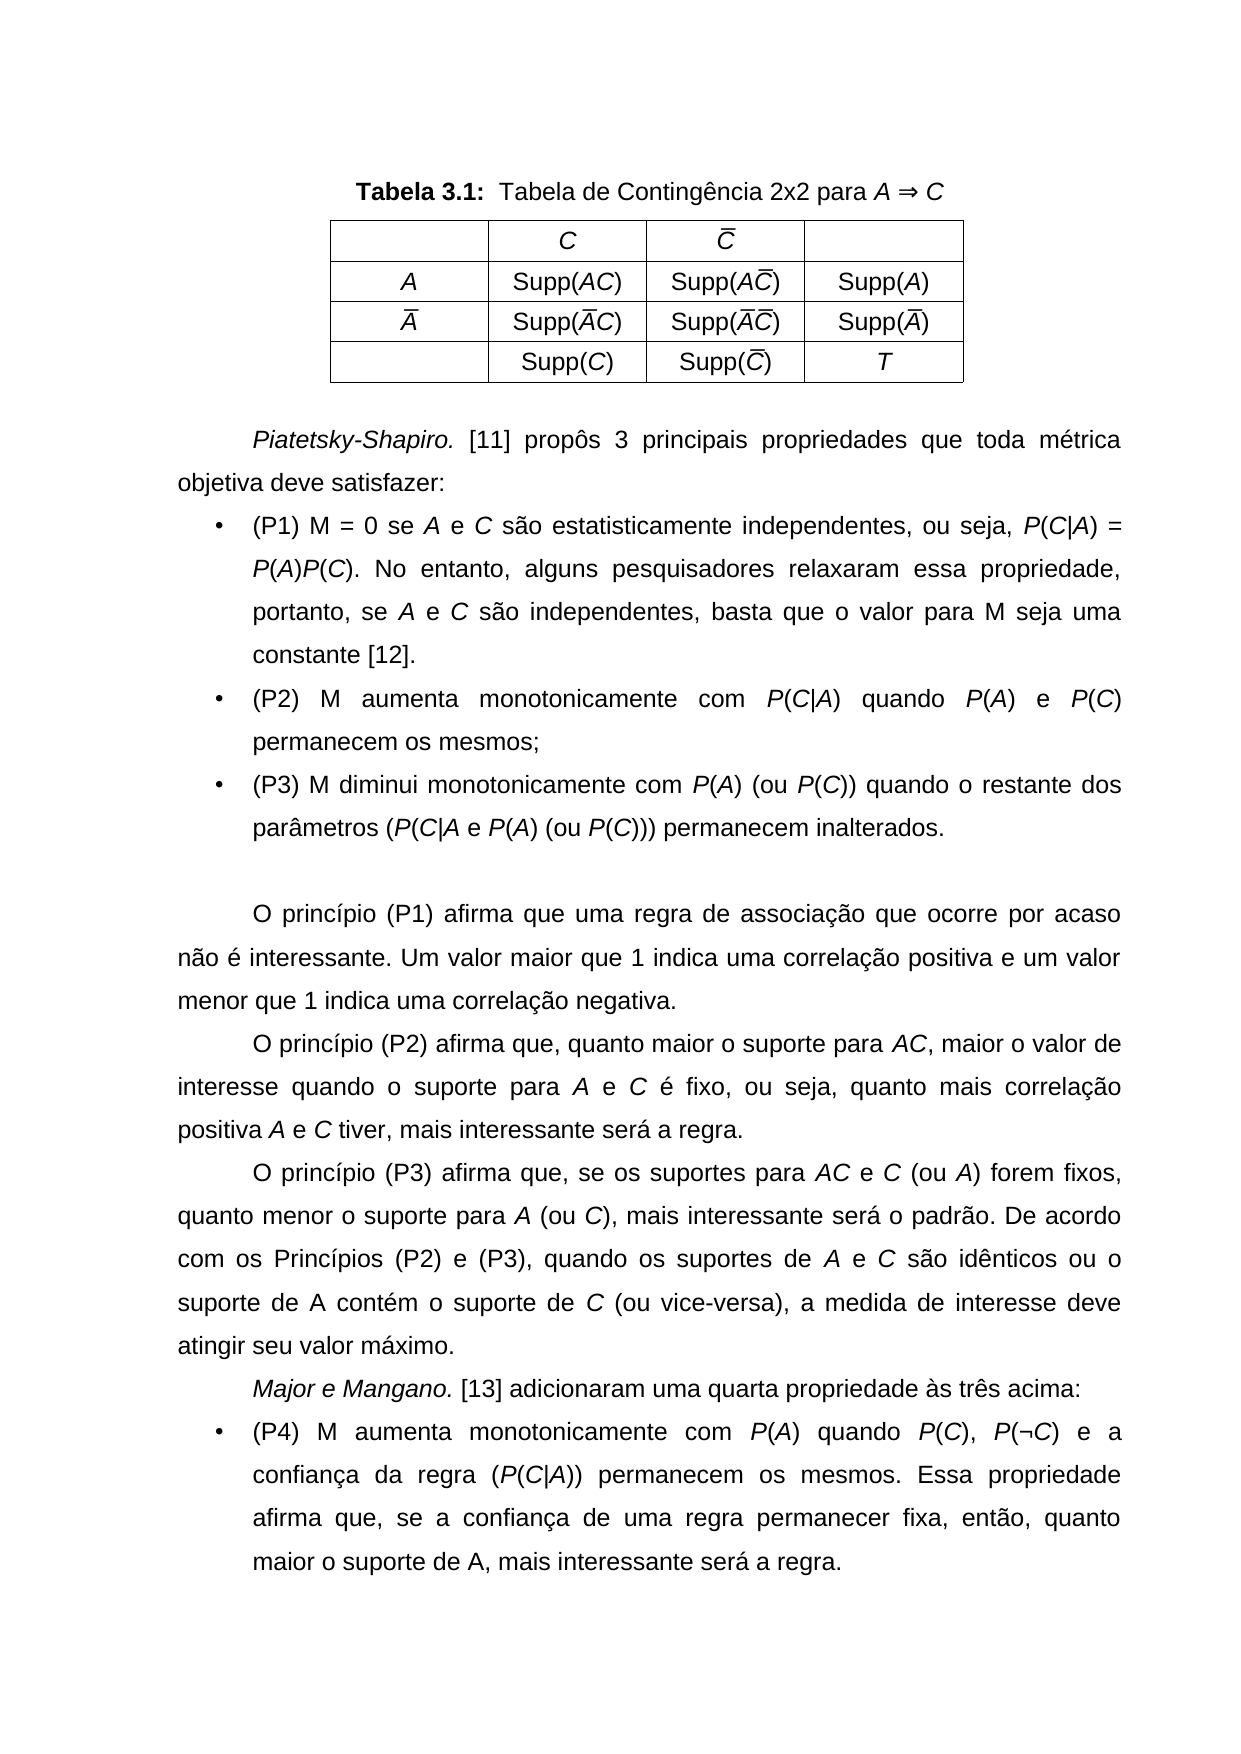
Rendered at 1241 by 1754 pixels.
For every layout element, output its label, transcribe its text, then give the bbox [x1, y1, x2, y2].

text O princípio (P2) afirma que, quanto maior o suporte para AC, maior o valor de interesse quando o suporte para A e C é fixo, ou seja, quanto mais correlação positiva A e C tiver, mais interessante será a regra. [177, 1029, 1122, 1144]
table_header [805, 221, 963, 261]
table_header [331, 221, 488, 261]
text Piatetsky-Shapiro. [11] propôs 3 principais propriedades que toda métrica objetiva deve satisfazer: [177, 425, 1122, 497]
table_header C [489, 221, 646, 261]
text O princípio (P3) afirma que, se os suportes para AC e C (ou A) forem fixos, quanto menor o suporte para A (ou C), mais interessante será o padrão. De acordo com os Princípios (P2) e (P3), quando os suportes de A e C são idênticos ou o suporte de A contém o suporte de C (ou vice-versa), a medida de interesse deve atingir seu valor máximo. [177, 1158, 1122, 1359]
list (P2) M aumenta monotonicamente com P(C|A) quando P(A) e P(C) permanecem os mesmos; [215, 684, 1122, 756]
table_cell Supp(AC) [489, 262, 646, 301]
list (P3) M diminui monotonicamente com P(A) (ou P(C)) quando o restante dos parâmetros (P(C|A e P(A) (ou P(C))) permanecem inalterados. [215, 770, 1122, 842]
table_cell Supp(A) [805, 262, 963, 301]
text O princípio (P1) afirma que uma regra de associação que ocorre por acaso não é interessante. Um valor maior que 1 indica uma correlação positiva e um valor menor que 1 indica uma correlação negativa. [177, 899, 1122, 1014]
table_cell [331, 342, 488, 382]
table_cell A̅ [331, 302, 488, 341]
table_cell Supp(A̅) [805, 302, 963, 341]
table_cell Supp(A̅C̅) [647, 302, 804, 341]
table_cell Supp(C) [489, 342, 646, 382]
table_cell Supp(AC̅) [647, 262, 804, 301]
list (P1) M = 0 se A e C são estatisticamente independentes, ou seja, P(C|A) = P(A)P(C). No entanto, alguns pesquisadores relaxaram essa propriedade, portanto, se A e C são independentes, basta que o valor para M seja uma constante [12]. [215, 511, 1122, 669]
table_cell A [331, 262, 488, 301]
table_cell Supp(A̅C) [489, 302, 646, 341]
text Tabela 3.1: Tabela de Contingência 2x2 para A ⇒ C [177, 177, 1122, 206]
table_header C̅ [647, 221, 804, 261]
list (P4) M aumenta monotonicamente com P(A) quando P(C), P(¬C) e a confiança da regra (P(C|A)) permanecem os mesmos. Essa propriedade afirma que, se a confiança de uma regra permanecer fixa, então, quanto maior o suporte de A, mais interessante será a regra. [215, 1417, 1122, 1575]
table_cell Supp(C̅) [647, 342, 804, 382]
table_cell T [805, 342, 963, 382]
text Major e Mangano. [13] adicionaram uma quarta propriedade às três acima: [177, 1374, 1122, 1403]
